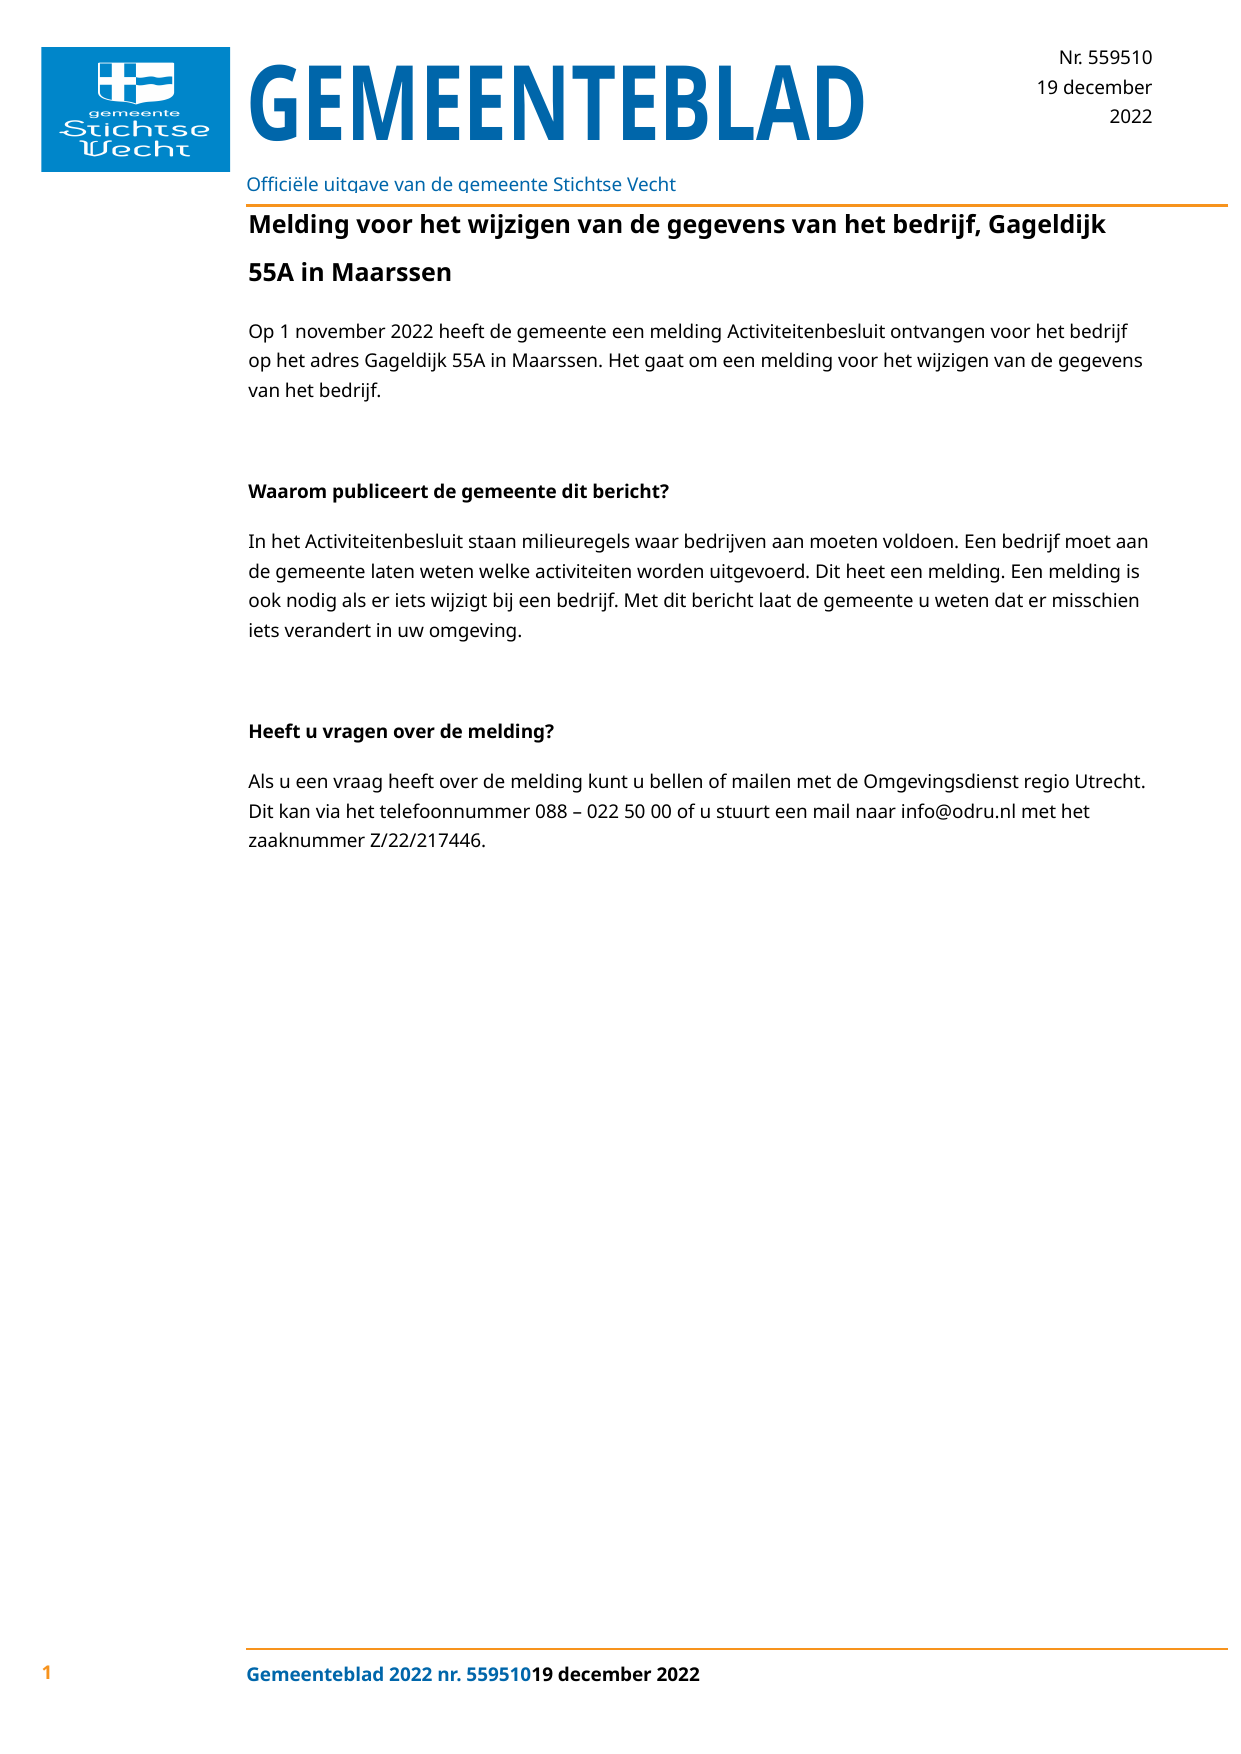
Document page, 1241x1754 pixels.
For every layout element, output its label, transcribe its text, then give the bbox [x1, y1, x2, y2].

picture [99, 63, 135, 101]
text Als u een vraag heeft over de melding kunt u bellen of mailen met de Omgevingsdienst regio Utrecht. Dit kan via het telefoonnummer 088 – 022 50 00 of u stuurt een mail naar info@odru.nl met het zaaknummer Z/22/217446. [248, 768, 1152, 853]
picture [137, 63, 174, 103]
text In het Activiteitenbesluit staan milieuregels waar bedrijven aan moeten voldoen. Een bedrijf moet aan de gemeente laten weten welke activiteiten worden uitgevoerd. Dit heet een melding. Een melding is ook nodig als er iets wijzigt bij een bedrijf. Met dit bericht laat de gemeente u weten dat er misschien iets verandert in uw omgeving. [248, 528, 1152, 643]
text Op 1 november 2022 heeft de gemeente een melding Activiteitenbesluit ontvangen voor het bedrijf op het adres Gageldijk 55A in Maarssen. Het gaat om een melding voor het wijzigen van de gegevens van het bedrijf. [248, 318, 1152, 403]
text Melding voor het wijzigen van de gegevens van het bedrijf, Gageldijk 55A in Maarssen [248, 207, 1152, 288]
text Waarom publiceert de gemeente dit bericht? [248, 478, 1152, 504]
text Heeft u vragen over de melding? [248, 718, 1152, 744]
